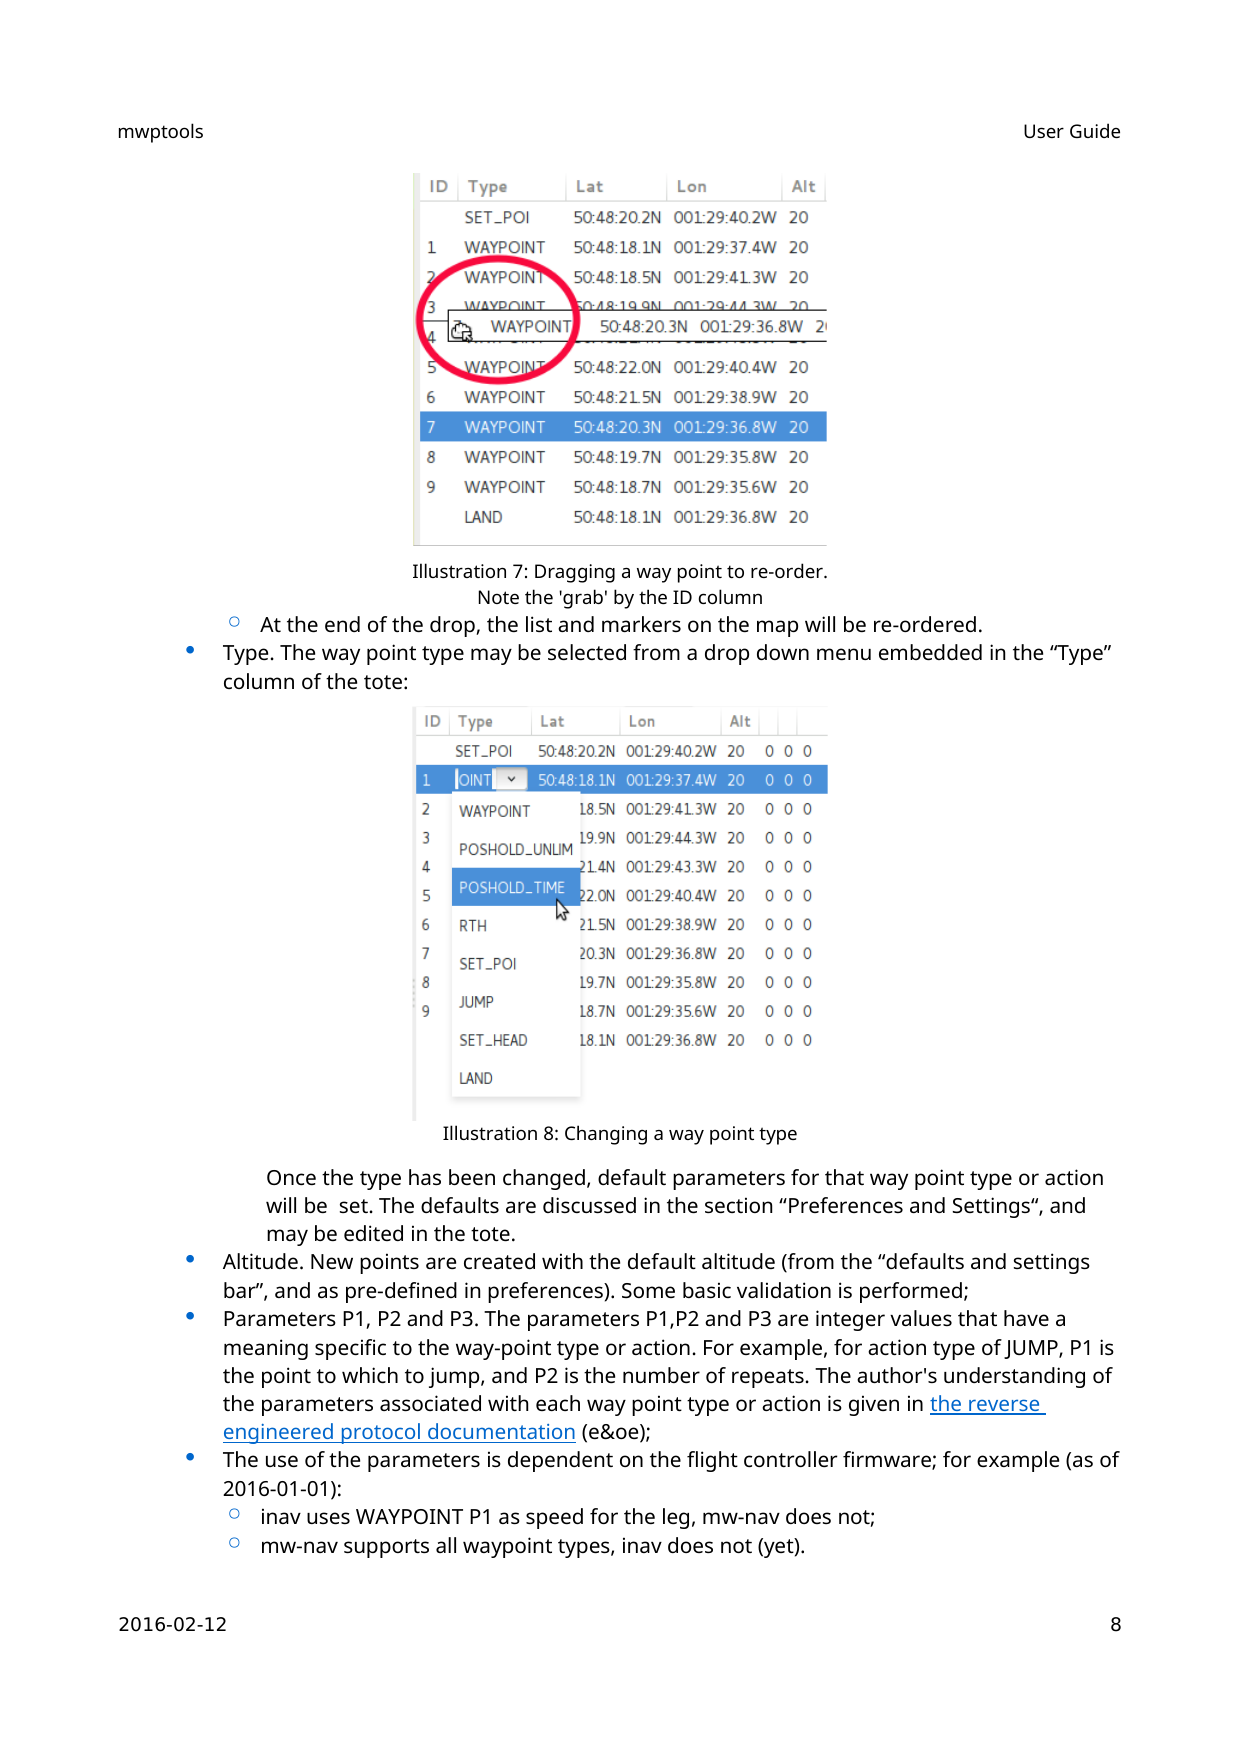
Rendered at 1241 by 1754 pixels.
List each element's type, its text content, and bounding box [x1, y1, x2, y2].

list The use of the parameters is dependent on the flight controller firmware; for example (as of 2016-01-01): [185, 1446, 1122, 1502]
text Once the type has been changed, default parameters for that way point type or action will be set. The defaults are discussed in the section “Preferences and Settings“, and may be edited in the tote. [266, 1163, 1122, 1247]
list Altitude. New points are created with the default altitude (from the “defaults and settings bar”, and as pre-defined in preferences). Some basic validation is performed; [185, 1247, 1122, 1304]
picture [413, 173, 827, 547]
list Illustration 7: Dragging a way point to re-order. Note the 'grab' by the ID column [403, 185, 836, 610]
list Type. The way point type may be selected from a drop down menu embedded in the “Type” column of the tote: [185, 638, 1122, 695]
list Parameters P1, P2 and P3. The parameters P1,P2 and P3 are integer values that have a meaning specific to the way-point type or action. For example, for action type of JUMP, P1 is the point to which to jump, and P2 is the number of repeats. The author's understanding of the parameters associated with each way point type or action is given in the reverse engineered protocol documentation (e&oe); [185, 1304, 1122, 1446]
list At the end of the drop, the list and markers on the map will be re-ordered. [223, 547, 1122, 638]
text Illustration 8: Changing a way point type [384, 1121, 856, 1146]
picture [412, 706, 828, 1121]
list inav uses WAYPOINT P1 as speed for the leg, mw-nav does not; [223, 1502, 1122, 1531]
list mw-nav supports all waypoint types, inav does not (yet). [223, 1531, 1122, 1559]
